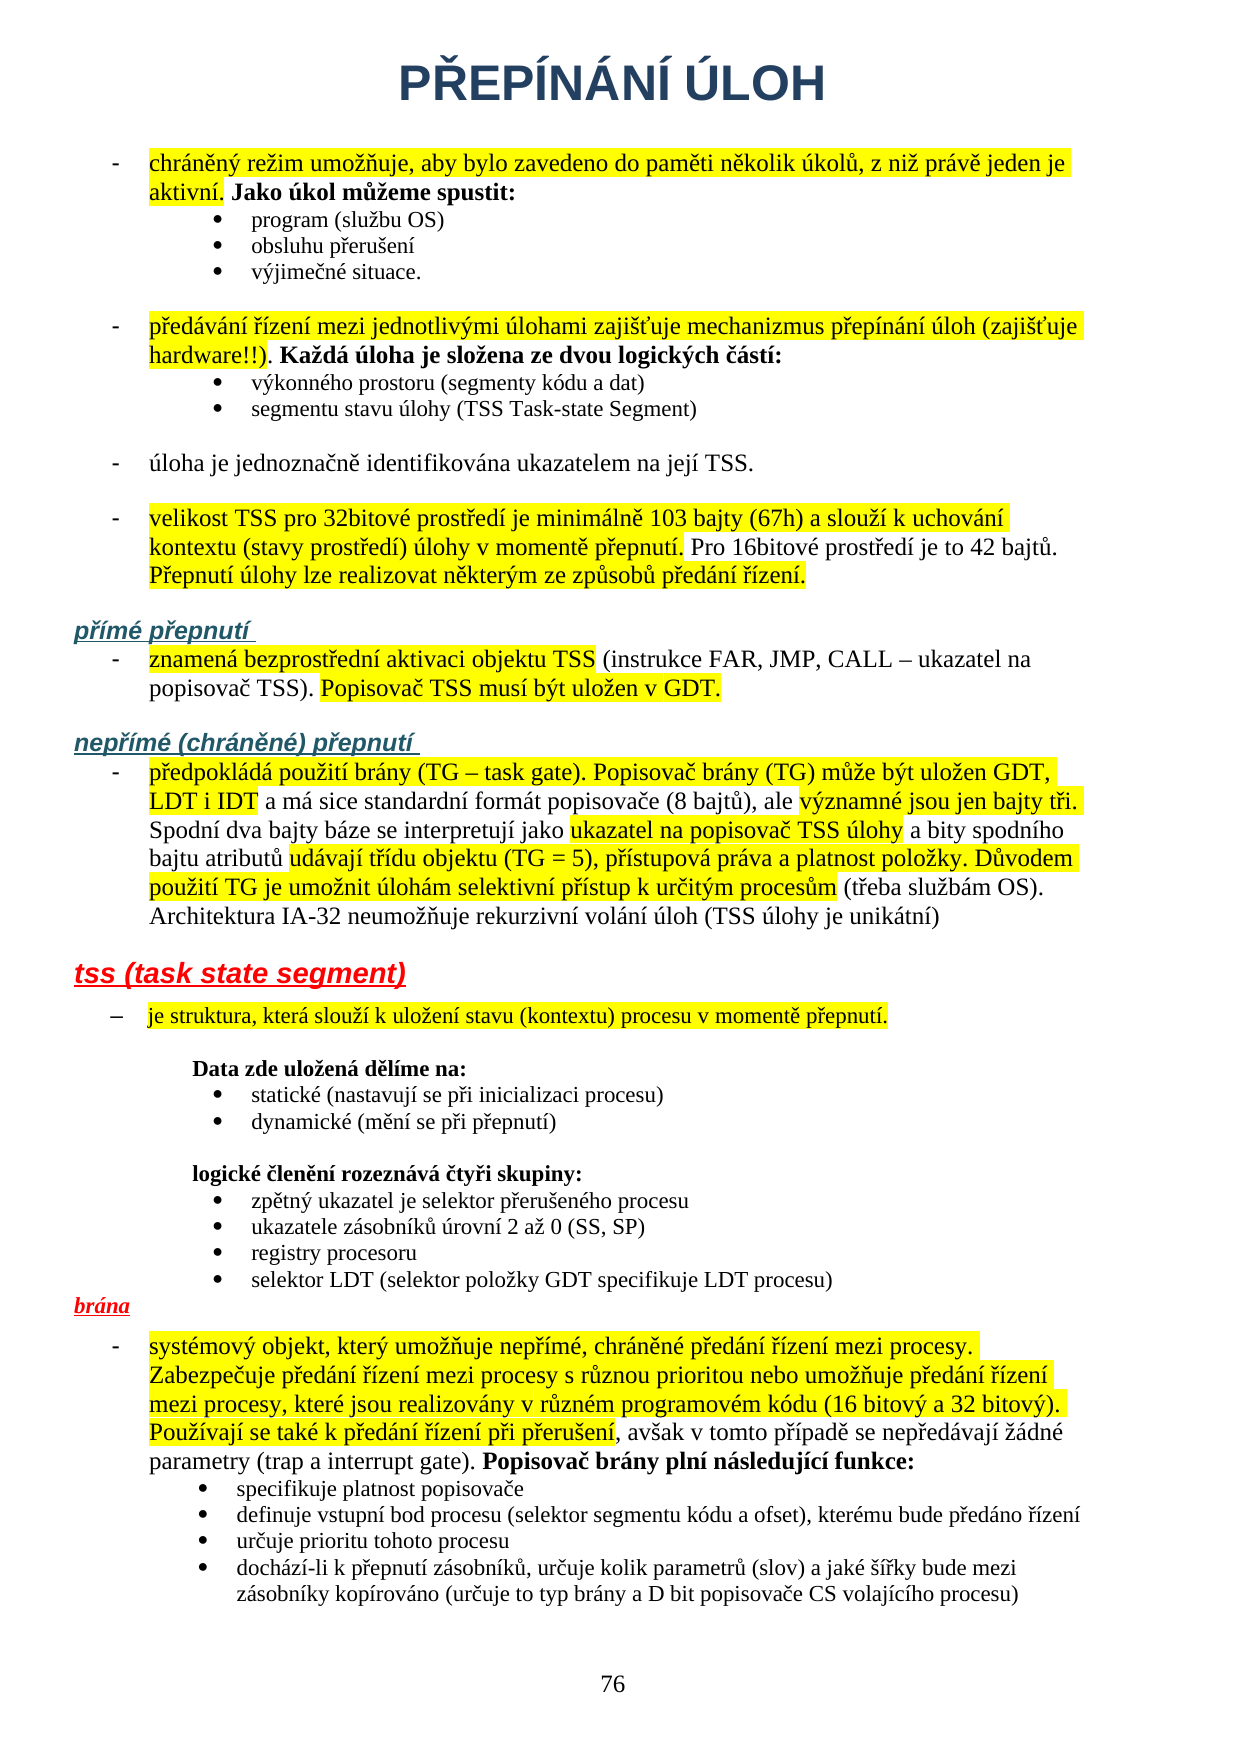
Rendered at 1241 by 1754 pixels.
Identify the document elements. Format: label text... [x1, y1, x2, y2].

list znamená bezprostřední aktivaci objektu TSS (instrukce FAR, JMP, CALL – ukazatel na popisovač TSS). Popisovač TSS musí být uložen v GDT. [133, 644, 1092, 702]
text brána [74, 1292, 1151, 1318]
list systémový objekt, který umožňuje nepřímé, chráněné předání řízení mezi procesy. Zabezpečuje předání řízení mezi procesy s různou prioritou nebo umožňuje předání řízení mezi procesy, které jsou realizovány v různém programovém kódu (16 bitový a 32 bitový). Používají se také k předání řízení při přerušení, avšak v tomto případě se nepředávají žádné parametry (trap a interrupt gate). Popisovač brány plní následující funkce: [133, 1331, 1092, 1475]
list výkonného prostoru (segmenty kódu a dat) [213, 369, 1093, 395]
list program (službu OS) [213, 206, 1093, 232]
list chráněný režim umožňuje, aby bylo zavedeno do paměti několik úkolů, z niž právě jeden je aktivní. Jako úkol můžeme spustit: [133, 148, 1092, 206]
text logické členění rozeznává čtyři skupiny: [192, 1160, 1151, 1187]
list dochází-li k přepnutí zásobníků, určuje kolik parametrů (slov) a jaké šířky bude mezi zásobníky kopírováno (určuje to typ brány a D bit popisovače CS volajícího procesu) [199, 1554, 1093, 1607]
text nepřímé (chráněné) přepnutí [74, 728, 1151, 757]
text Data zde uložená dělíme na: [192, 1055, 1151, 1081]
list je struktura, která slouží k uložení stavu (kontextu) procesu v momentě přepnutí. [110, 1002, 1151, 1029]
list úloha je jednoznačně identifikována ukazatelem na její TSS. [133, 448, 1092, 477]
list předpokládá použití brány (TG – task gate). Popisovač brány (TG) může být uložen GDT, LDT i IDT a má sice standardní formát popisovače (8 bajtů), ale významné jsou jen bajty tři. Spodní dva bajty báze se interpretují jako ukazatel na popisovač TSS úlohy a bity spodního bajtu atributů udávají třídu objektu (TG = 5), přístupová práva a platnost položky. Důvodem použití TG je umožnit úlohám selektivní přístup k určitým procesům (třeba službám OS). Architektura IA-32 neumožňuje rekurzivní volání úloh (TSS úlohy je unikátní) [133, 757, 1092, 930]
list selektor LDT (selektor položky GDT specifikuje LDT procesu) [213, 1266, 1093, 1292]
list statické (nastavují se při inicializaci procesu) [213, 1081, 1093, 1108]
list ukazatele zásobníků úrovní 2 až 0 (SS, SP) [213, 1213, 1093, 1239]
list zpětný ukazatel je selektor přerušeného procesu [213, 1187, 1093, 1213]
list dynamické (mění se při přepnutí) [213, 1108, 1093, 1134]
list obsluhu přerušení [213, 232, 1093, 258]
list definuje vstupní bod procesu (selektor segmentu kódu a ofset), kterému bude předáno řízení [199, 1501, 1093, 1528]
list registry procesoru [213, 1239, 1093, 1266]
text tss (task state segment) [74, 956, 1151, 990]
text přímé přepnutí [74, 616, 1151, 644]
list velikost TSS pro 32bitové prostředí je minimálně 103 bajty (67h) a slouží k uchování kontextu (stavy prostředí) úlohy v momentě přepnutí. Pro 16bitové prostředí je to 42 bajtů. Přepnutí úlohy lze realizovat některým ze způsobů předání řízení. [133, 503, 1092, 589]
list výjimečné situace. [213, 258, 1093, 285]
text PŘEPÍNÁNÍ ÚLOH [162, 53, 1063, 111]
list specifikuje platnost popisovače [199, 1475, 1093, 1501]
list předávání řízení mezi jednotlivými úlohami zajišťuje mechanizmus přepínání úloh (zajišťuje hardware!!). Každá úloha je složena ze dvou logických částí: [133, 311, 1092, 369]
list určuje prioritu tohoto procesu [199, 1528, 1093, 1554]
list segmentu stavu úlohy (TSS Task-state Segment) [213, 395, 1093, 421]
